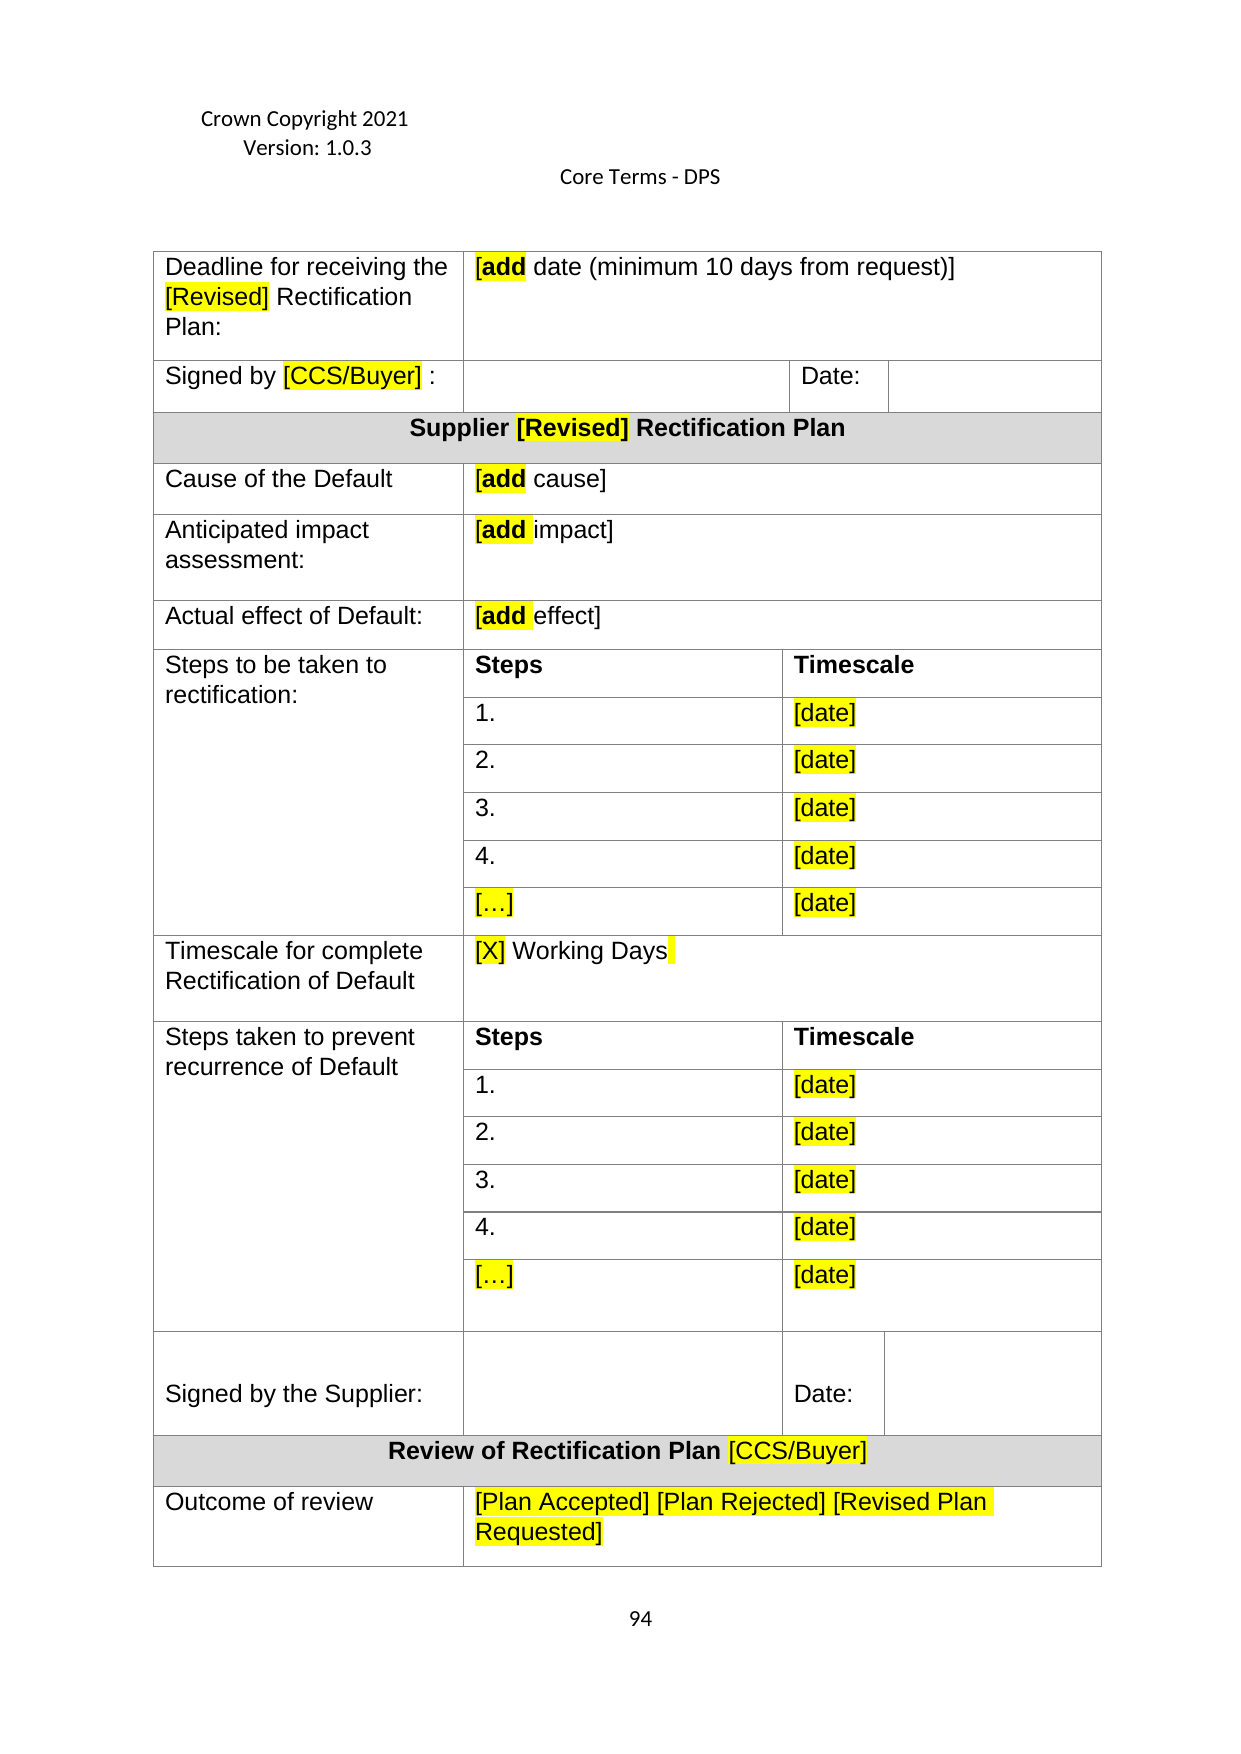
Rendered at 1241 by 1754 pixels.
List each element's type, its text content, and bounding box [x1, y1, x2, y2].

table_cell Outcome of review [154, 1487, 463, 1566]
table_cell 3. [464, 793, 782, 839]
table_cell Timescale [783, 1022, 1101, 1068]
table_cell Review of Rectification Plan [CCS/Buyer] [154, 1436, 1101, 1486]
table_cell [date] [783, 1117, 1101, 1164]
table_cell Date: [783, 1332, 884, 1435]
table_cell 1. [464, 1070, 782, 1116]
table_cell [add date (minimum 10 days from request)] [464, 252, 1101, 360]
table_cell Steps taken to prevent recurrence of Default [154, 1022, 463, 1331]
table_cell Signed by the Supplier: [154, 1332, 463, 1435]
table_cell [885, 1332, 1101, 1435]
table_cell [add effect] [464, 601, 1101, 649]
table_cell 2. [464, 1117, 782, 1164]
table_cell [date] [783, 745, 1101, 792]
table_cell [464, 1332, 782, 1435]
table_cell Supplier [Revised] Rectification Plan [154, 413, 1101, 463]
table_cell Timescale for complete Rectification of Default [154, 936, 463, 1021]
table_cell Timescale [783, 650, 1101, 697]
table_cell [Plan Accepted] [Plan Rejected] [Revised Plan Requested] [464, 1487, 1101, 1566]
table_cell [464, 361, 789, 412]
table_cell [date] [783, 793, 1101, 839]
table_cell [date] [783, 698, 1101, 744]
table_cell [date] [783, 1070, 1101, 1116]
table_cell Date: [790, 361, 888, 412]
table_cell 4. [464, 1213, 782, 1259]
table_cell Actual effect of Default: [154, 601, 463, 649]
table_cell Anticipated impact assessment: [154, 515, 463, 600]
table_cell Steps [464, 650, 782, 697]
table_cell […] [464, 888, 782, 935]
table_cell Steps to be taken to rectification: [154, 650, 463, 935]
table_cell […] [464, 1260, 782, 1331]
table_cell [add impact] [464, 515, 1101, 600]
table_cell [add cause] [464, 464, 1101, 514]
table_cell 3. [464, 1165, 782, 1211]
table_cell [date] [783, 841, 1101, 887]
table_cell [X] Working Days [464, 936, 1101, 1021]
table_cell 2. [464, 745, 782, 792]
table_cell [date] [783, 1213, 1101, 1259]
table_cell 4. [464, 841, 782, 887]
table_cell [date] [783, 888, 1101, 935]
table_cell Steps [464, 1022, 782, 1068]
table_cell 1. [464, 698, 782, 744]
table_cell [date] [783, 1260, 1101, 1331]
table_cell Signed by [CCS/Buyer] : [154, 361, 463, 412]
table_cell [889, 361, 1101, 412]
table_cell Cause of the Default [154, 464, 463, 514]
table_cell Deadline for receiving the [Revised] Rectification Plan: [154, 252, 463, 360]
table_cell [date] [783, 1165, 1101, 1211]
